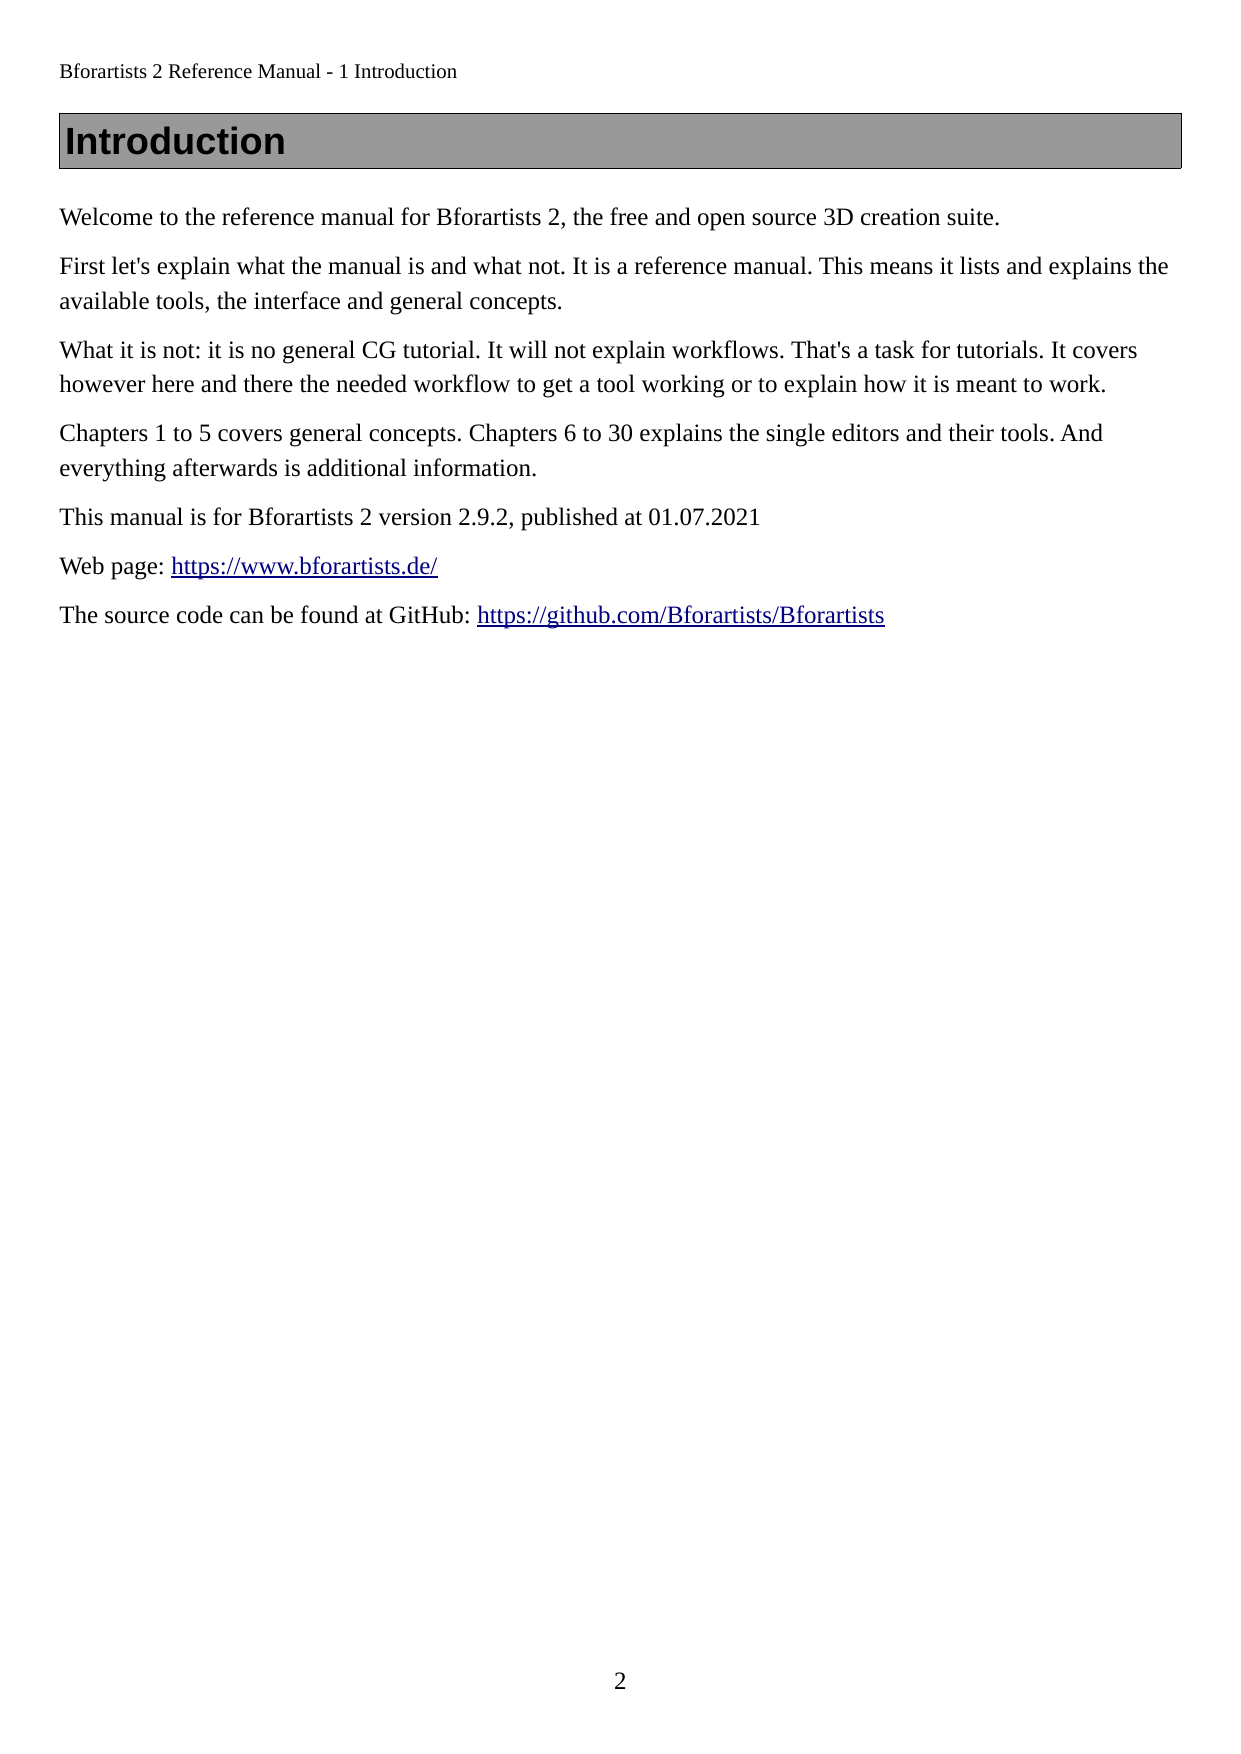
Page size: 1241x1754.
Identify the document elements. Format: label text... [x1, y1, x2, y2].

text What it is not: it is no general CG tutorial. It will not explain workflows. That's a task for tutorials. It covers however here and there the needed workflow to get a tool working or to explain how it is meant to work. [59, 335, 1181, 398]
text Chapters 1 to 5 covers general concepts. Chapters 6 to 30 explains the single editors and their tools. And everything afterwards is additional information. [59, 418, 1181, 482]
text The source code can be found at GitHub: https://github.com/Bforartists/Bforartists [59, 600, 1181, 629]
text First let's explain what the manual is and what not. It is a reference manual. This means it lists and explains the available tools, the interface and general concepts. [59, 251, 1181, 315]
text This manual is for Bforartists 2 version 2.9.2, published at 01.07.2021 [59, 502, 1181, 531]
table_header Introduction [60, 114, 1181, 168]
text Web page: https://www.bforartists.de/ [59, 551, 1181, 580]
text Welcome to the reference manual for Bforartists 2, the free and open source 3D creation suite. [59, 202, 1181, 231]
